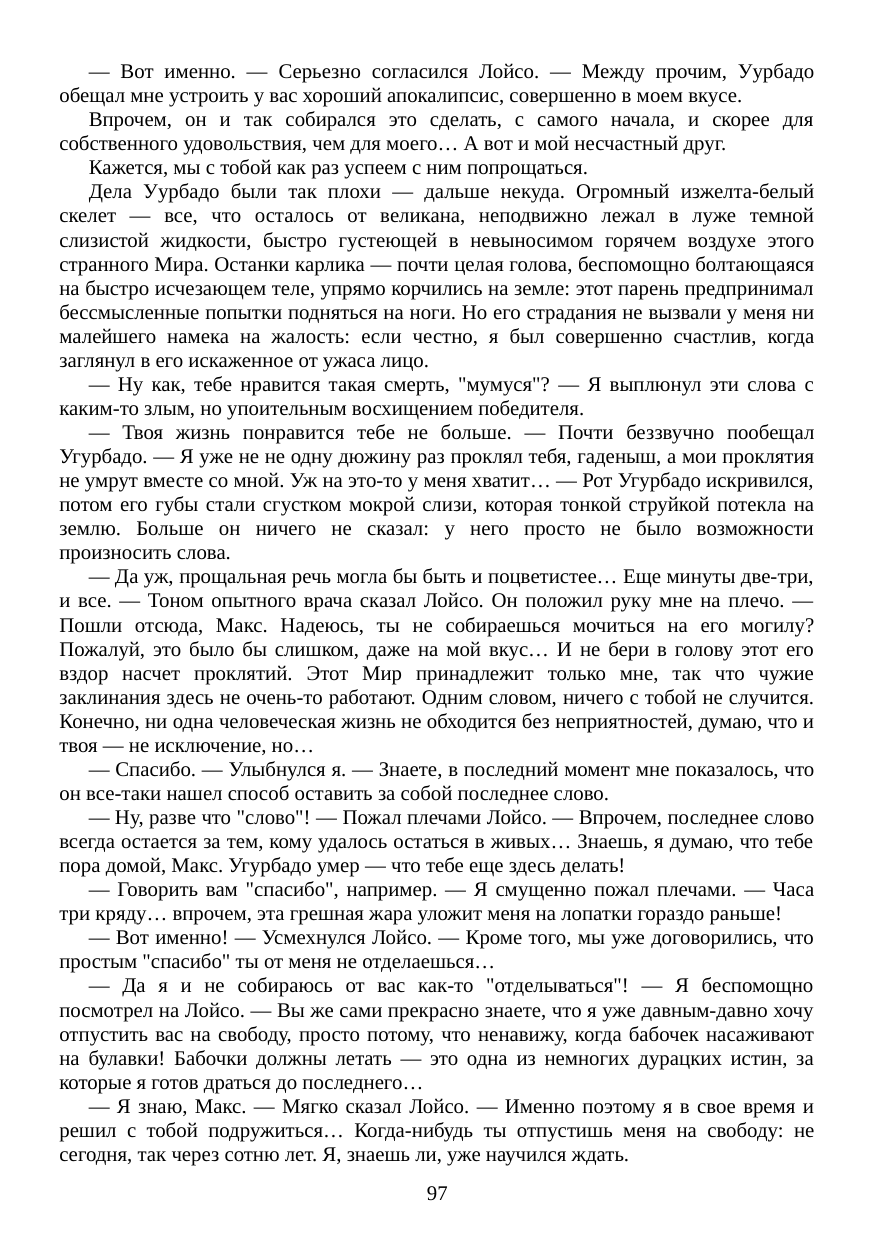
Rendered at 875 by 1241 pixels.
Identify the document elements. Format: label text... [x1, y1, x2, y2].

text — Я знаю, Макс. — Мягко сказал Лойсо. — Именно поэтому я в свое время и решил с тобой подружиться… Когда-нибудь ты отпустишь меня на свободу: не сегодня, так через сотню лет. Я, знаешь ли, уже научился ждать. [59, 1094, 815, 1166]
text — Вот именно. — Серьезно согласился Лойсо. — Между прочим, Уурбадо обещал мне устроить у вас хороший апокалипсис, совершенно в моем вкусе. [59, 59, 815, 107]
text Кажется, мы с тобой как раз успеем с ним попрощаться. [59, 155, 815, 179]
text — Ну как, тебе нравится такая смерть, "мумуся"? — Я выплюнул эти слова с каким-то злым, но упоительным восхищением победителя. [59, 372, 815, 420]
text — Вот именно! — Усмехнулся Лойсо. — Кроме того, мы уже договорились, что простым "спасибо" ты от меня не отделаешься… [59, 925, 815, 973]
text Впрочем, он и так собирался это сделать, с самого начала, и скорее для собственного удовольствия, чем для моего… А вот и мой несчастный друг. [59, 107, 815, 155]
text — Да уж, прощальная речь могла бы быть и поцветистее… Еще минуты две-три, и все. — Тоном опытного врача сказал Лойсо. Он положил руку мне на плечо. — Пошли отсюда, Макс. Надеюсь, ты не собираешься мочиться на его могилу? Пожалуй, это было бы слишком, даже на мой вкус… И не бери в голову этот его вздор насчет проклятий. Этот Мир принадлежит только мне, так что чужие заклинания здесь не очень-то работают. Одним словом, ничего с тобой не случится. Конечно, ни одна человеческая жизнь не обходится без неприятностей, думаю, что и твоя — не исключение, но… [59, 564, 815, 757]
text — Спасибо. — Улыбнулся я. — Знаете, в последний момент мне показалось, что он все-таки нашел способ оставить за собой последнее слово. [59, 757, 815, 805]
text — Да я и не собираюсь от вас как-то "отделываться"! — Я беспомощно посмотрел на Лойсо. — Вы же сами прекрасно знаете, что я уже давным-давно хочу отпустить вас на свободу, просто потому, что ненавижу, когда бабочек насаживают на булавки! Бабочки должны летать — это одна из немногих дурацких истин, за которые я готов драться до последнего… [59, 973, 815, 1094]
text Дела Уурбадо были так плохи — дальше некуда. Огромный изжелта-белый скелет — все, что осталось от великана, неподвижно лежал в луже темной слизистой жидкости, быстро густеющей в невыносимом горячем воздухе этого странного Мира. Останки карлика — почти целая голова, беспомощно болтающаяся на быстро исчезающем теле, упрямо корчились на земле: этот парень предпринимал бессмысленные попытки подняться на ноги. Но его страдания не вызвали у меня ни малейшего намека на жалость: если честно, я был совершенно счастлив, когда заглянул в его искаженное от ужаса лицо. [59, 179, 815, 372]
text — Говорить вам "спасибо", например. — Я смущенно пожал плечами. — Часа три кряду… впрочем, эта грешная жара уложит меня на лопатки гораздо раньше! [59, 877, 815, 925]
text — Ну, разве что "слово"! — Пожал плечами Лойсо. — Впрочем, последнее слово всегда остается за тем, кому удалось остаться в живых… Знаешь, я думаю, что тебе пора домой, Макс. Угурбадо умер — что тебе еще здесь делать! [59, 805, 815, 877]
text — Твоя жизнь понравится тебе не больше. — Почти беззвучно пообещал Угурбадо. — Я уже не не одну дюжину раз проклял тебя, гаденыш, а мои проклятия не умрут вместе со мной. Уж на это-то у меня хватит… — Рот Угурбадо искривился, потом его губы стали сгустком мокрой слизи, которая тонкой струйкой потекла на землю. Больше он ничего не сказал: у него просто не было возможности произносить слова. [59, 420, 815, 564]
